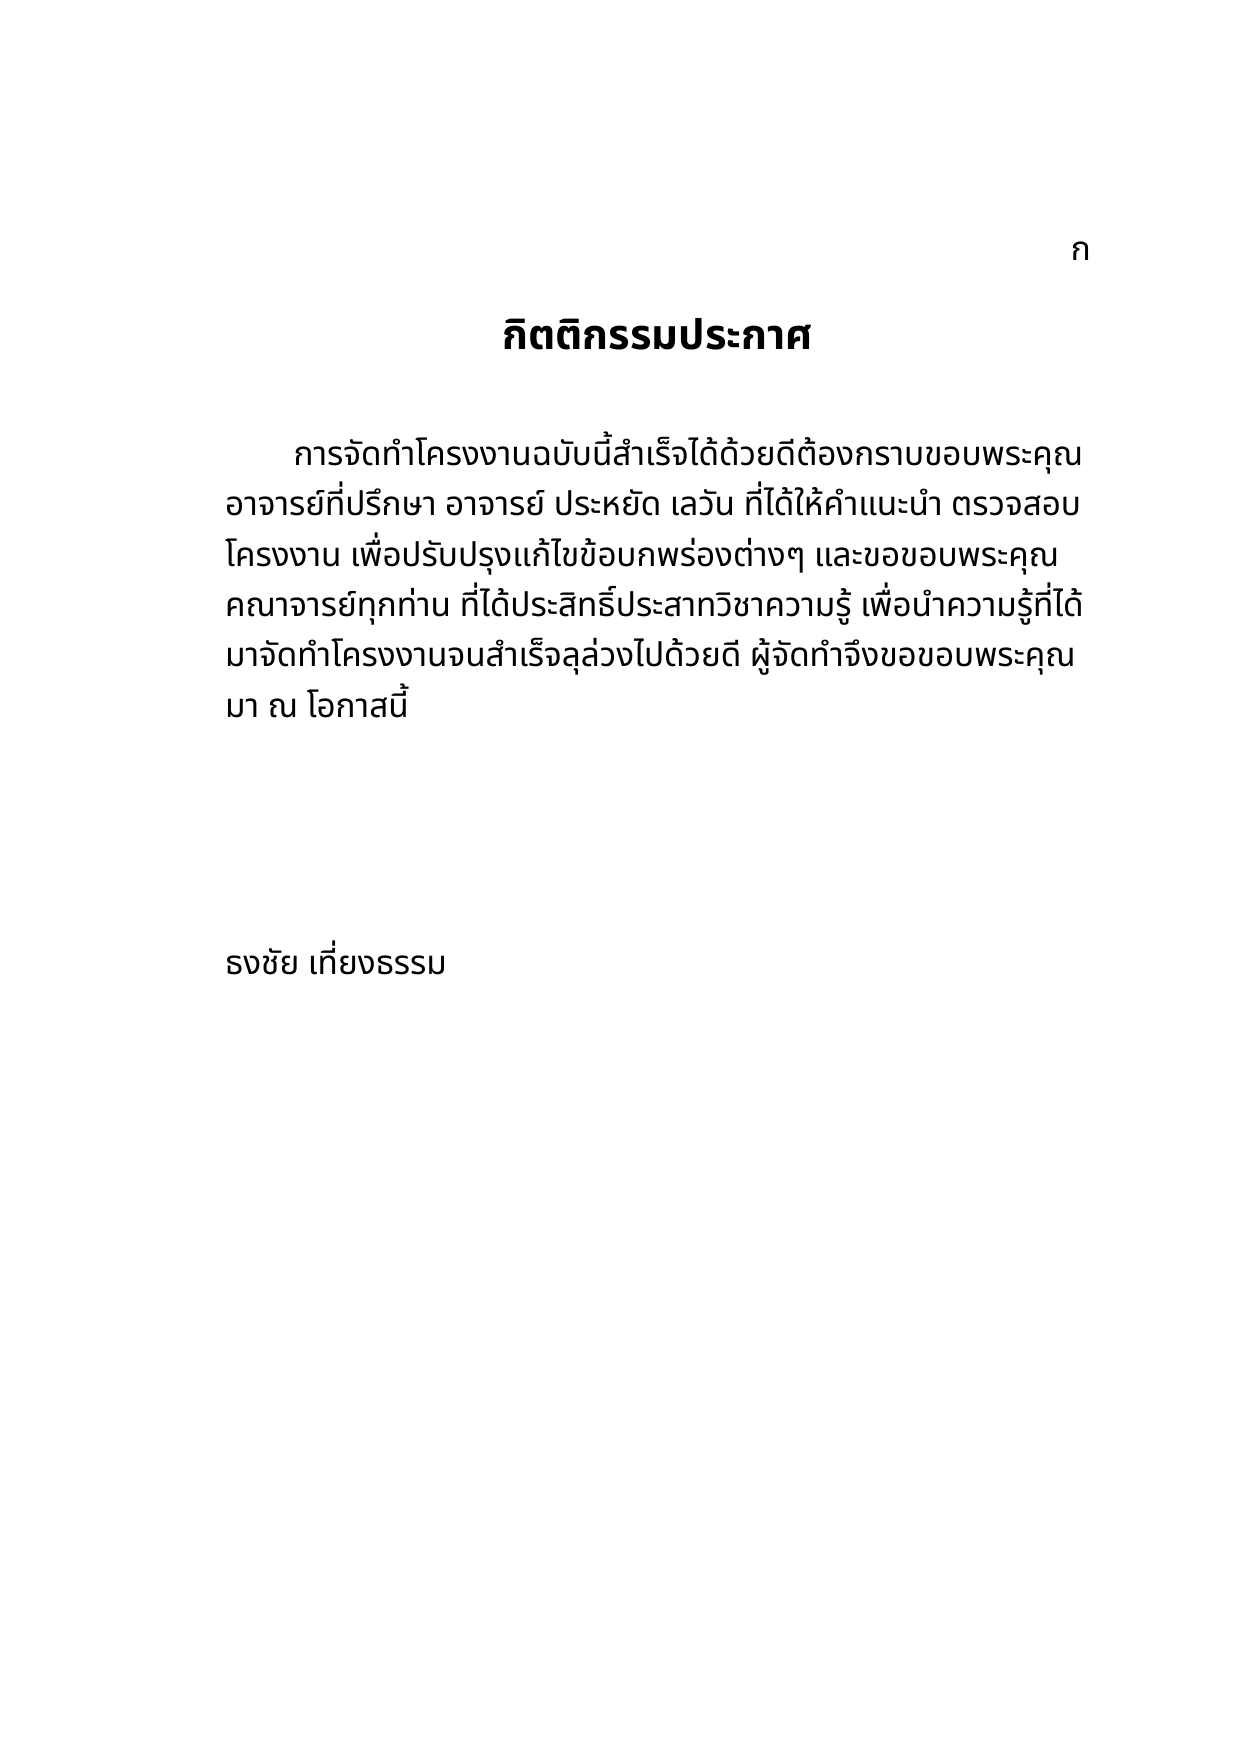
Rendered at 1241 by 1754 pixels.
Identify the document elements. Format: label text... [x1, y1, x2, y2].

text กิตติกรรมประกาศ [225, 305, 1091, 368]
text ธงชัย เที่ยงธรรม [225, 868, 1091, 989]
text การจัดทำโครงงานฉบับนี้สำเร็จได้ด้วยดีต้องกราบขอบพระคุณอาจารย์ที่ปรึกษา อาจารย์ ประหยัด เลวัน ที่ได้ให้คำแนะนำ ตรวจสอบโครงงาน เพื่อปรับปรุงแก้ไขข้อบกพร่องต่างๆ และขอขอบพระคุณคณาจารย์ทุกท่าน ที่ได้ประสิทธิ์ประสาทวิชาความรู้ เพื่อนำความรู้ที่ได้มาจัดทำโครงงานจนสำเร็จลุล่วงไปด้วยดี ผู้จัดทำจึงขอขอบพระคุณมา ณ โอกาสนี้ [225, 425, 1091, 732]
